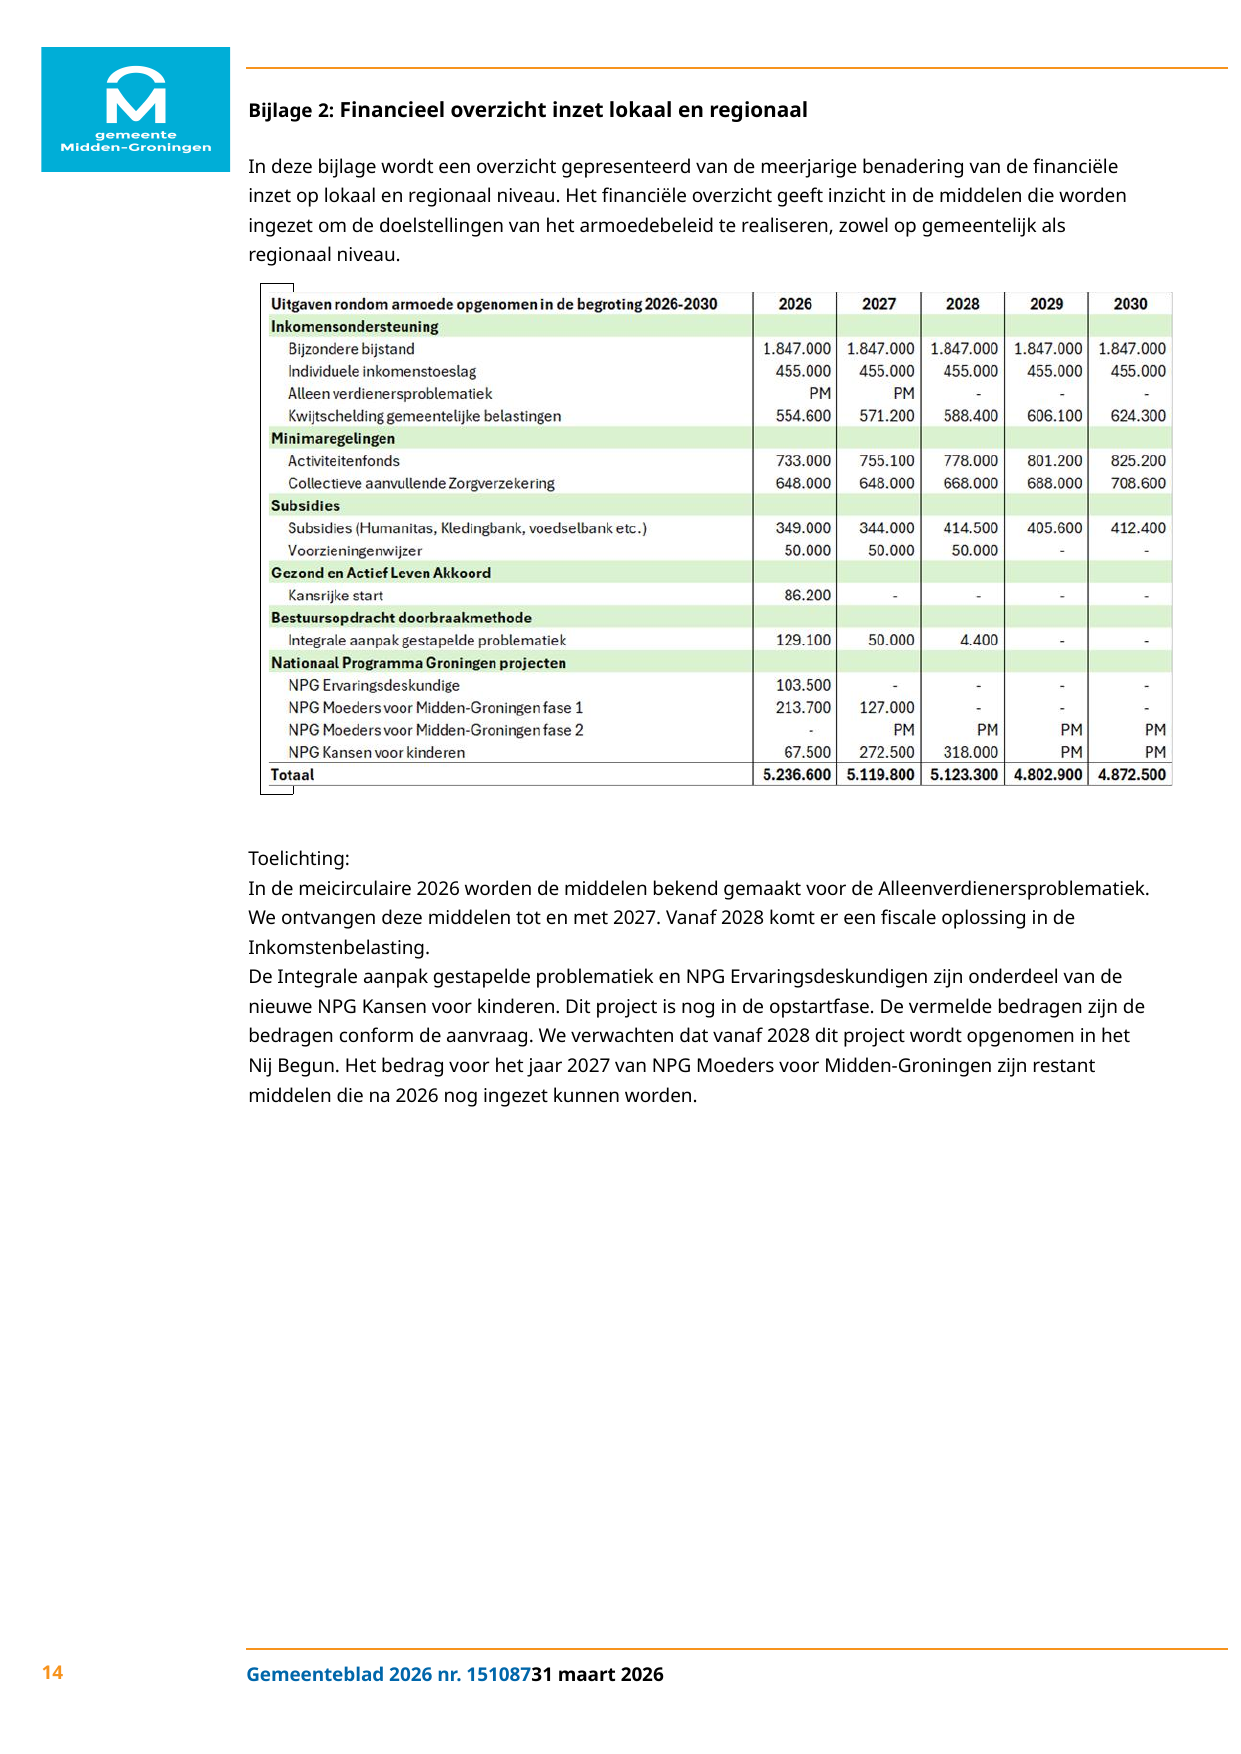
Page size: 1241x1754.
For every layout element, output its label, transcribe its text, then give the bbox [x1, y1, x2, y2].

picture [108, 66, 164, 82]
picture [107, 89, 165, 122]
text In deze bijlage wordt een overzicht gepresenteerd van de meerjarige benadering van de financiële inzet op lokaal en regionaal niveau. Het financiële overzicht geeft inzicht in de middelen die worden ingezet om de doelstellingen van het armoedebeleid te realiseren, zowel op gemeentelijk als regionaal niveau. [248, 153, 1152, 267]
text De Integrale aanpak gestapelde problematiek en NPG Ervaringsdeskundigen zijn onderdeel van de nieuwe NPG Kansen voor kinderen. Dit project is nog in de opstartfase. De vermelde bedragen zijn de bedragen conform de aanvraag. We verwachten dat vanaf 2028 dit project wordt opgenomen in het Nij Begun. Het bedrag voor het jaar 2027 van NPG Moeders voor Midden-Groningen zijn restant middelen die na 2026 nog ingezet kunnen worden. [248, 963, 1152, 1108]
picture [184, 146, 190, 153]
text Toelichting: [248, 845, 1152, 871]
text Bijlage 2: Financieel overzicht inzet lokaal en regionaal [248, 95, 1152, 123]
picture [268, 292, 1173, 786]
text In de meicirculaire 2026 worden de middelen bekend gemaakt voor de Alleenverdienersproblematiek. We ontvangen deze middelen tot en met 2027. Vanaf 2028 komt er een fiscale oplossing in de Inkomstenbelasting. [248, 875, 1152, 960]
